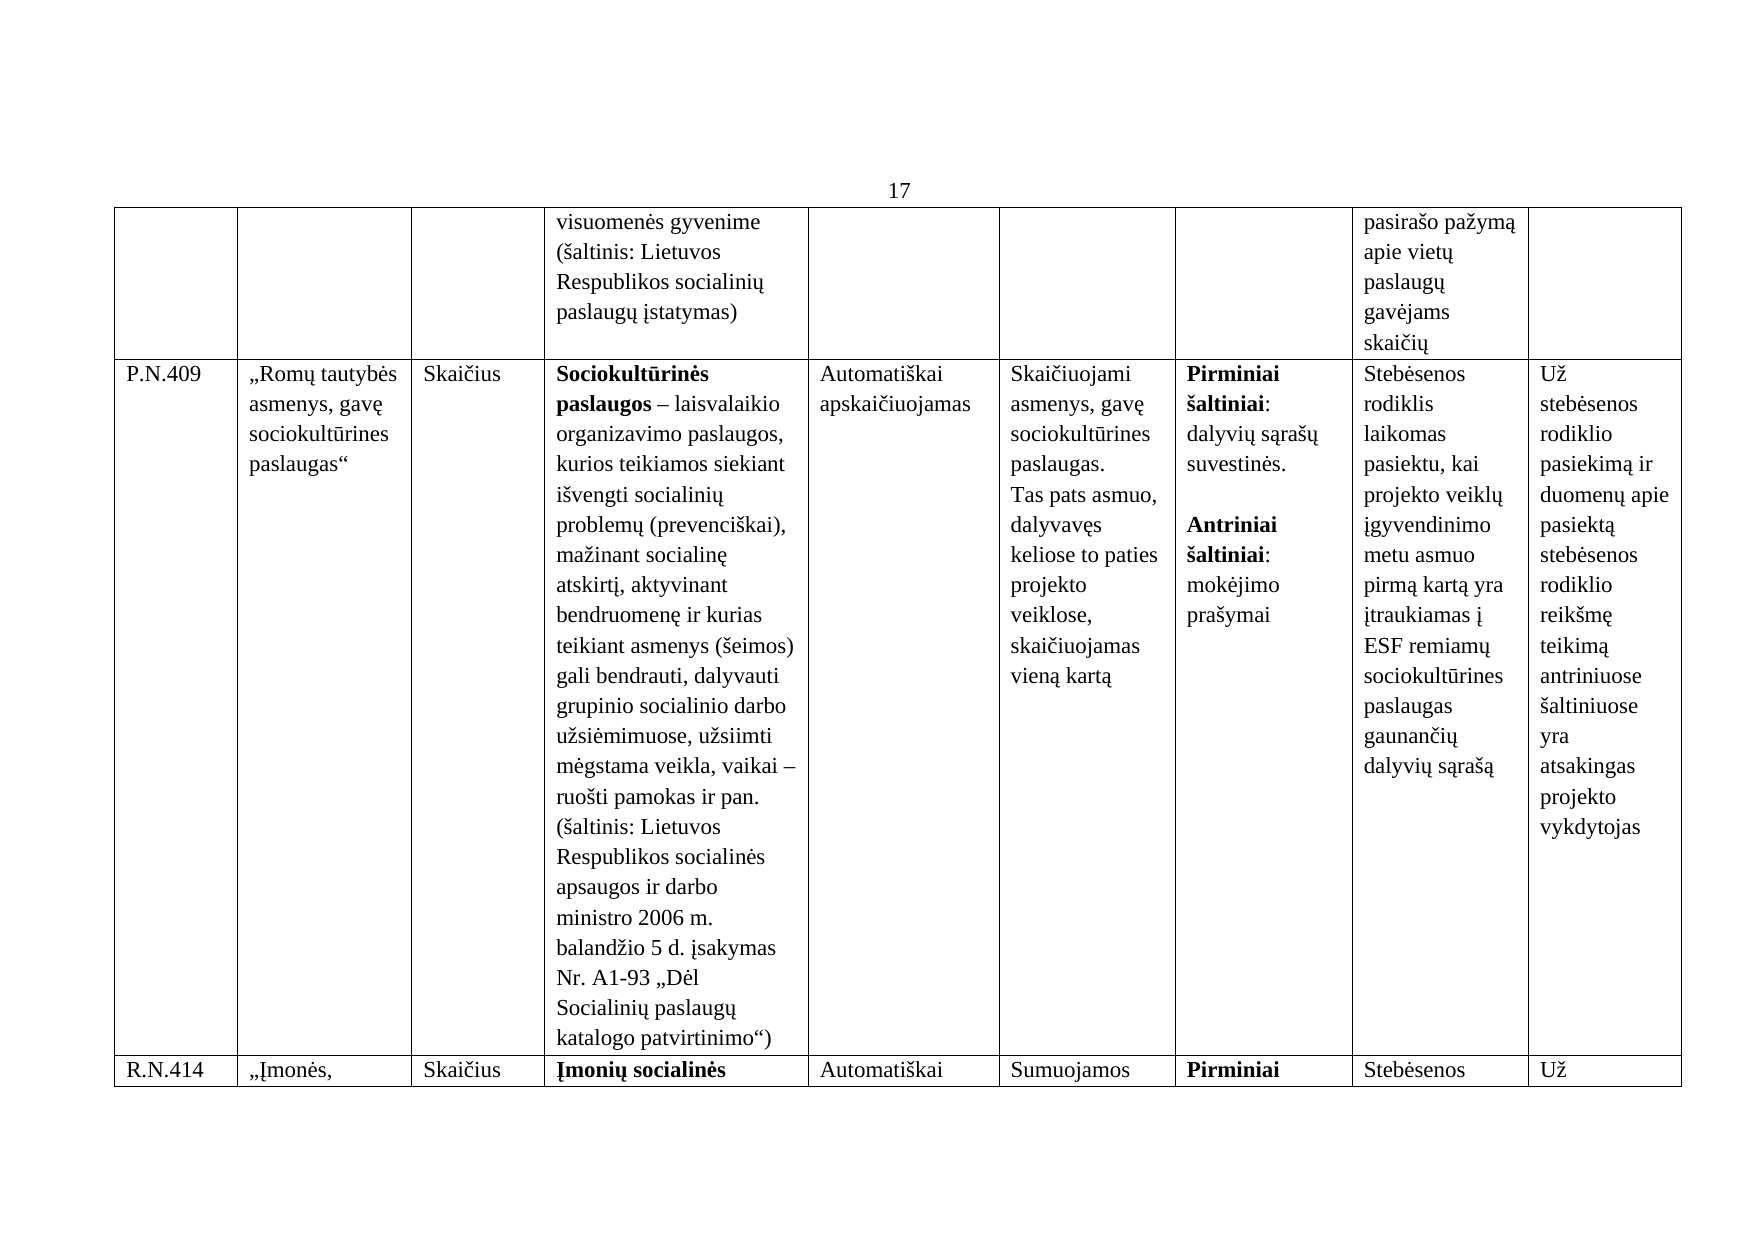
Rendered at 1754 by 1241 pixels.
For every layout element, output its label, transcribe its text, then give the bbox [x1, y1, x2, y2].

table_cell Už stebėsenos rodiklio pasiekimą ir duomenų apie pasiektą stebėsenos rodiklio reikšmę teikimą antriniuose šaltiniuose yra atsakingas projekto vykdytojas [1529, 360, 1681, 1055]
table_cell Skaičius [412, 1056, 544, 1086]
table_cell Automatiškai apskaičiuojamas [809, 360, 999, 1055]
table_cell pasirašo pažymą apie vietų paslaugų gavėjams skaičių [1353, 208, 1528, 359]
table_cell P.N.409 [115, 360, 237, 1055]
table_cell Stebėsenos [1353, 1056, 1528, 1086]
table_cell [238, 208, 411, 359]
table_cell [1176, 208, 1352, 359]
table_cell Skaičiuojami asmenys, gavę sociokultūrines paslaugas. Tas pats asmuo, dalyvavęs keliose to paties projekto veiklose, skaičiuojamas vieną kartą [1000, 360, 1175, 1055]
table_cell [809, 208, 999, 359]
table_cell Sociokultūrinės paslaugos – laisvalaikio organizavimo paslaugos, kurios teikiamos siekiant išvengti socialinių problemų (prevenciškai), mažinant socialinę atskirtį, aktyvinant bendruomenę ir kurias teikiant asmenys (šeimos) gali bendrauti, dalyvauti grupinio socialinio darbo užsiėmimuose, užsiimti mėgstama veikla, vaikai – ruošti pamokas ir pan. (šaltinis: Lietuvos Respublikos socialinės apsaugos ir darbo ministro 2006 m. balandžio 5 d. įsakymas Nr. A1-93 „Dėl Socialinių paslaugų katalogo patvirtinimo“) [545, 360, 808, 1055]
table_cell Automatiškai [809, 1056, 999, 1086]
table_cell Skaičius [412, 360, 544, 1055]
table_cell Už [1529, 1056, 1681, 1086]
table_cell [115, 208, 237, 359]
table_cell Stebėsenos rodiklis laikomas pasiektu, kai projekto veiklų įgyvendinimo metu asmuo pirmą kartą yra įtraukiamas į ESF remiamų sociokultūrines paslaugas gaunančių dalyvių sąrašą [1353, 360, 1528, 1055]
table_cell visuomenės gyvenime (šaltinis: Lietuvos Respublikos socialinių paslaugų įstatymas) [545, 208, 808, 359]
table_cell „Įmonės, [238, 1056, 411, 1086]
table_cell Pirminiai [1176, 1056, 1352, 1086]
table_cell [1529, 208, 1681, 359]
table_cell Pirminiai šaltiniai: dalyvių sąrašų suvestinės. Antriniai šaltiniai: mokėjimo prašymai [1176, 360, 1352, 1055]
table_cell „Romų tautybės asmenys, gavę sociokultūrines paslaugas“ [238, 360, 411, 1055]
table_cell Įmonių socialinės [545, 1056, 808, 1086]
table_cell [1000, 208, 1175, 359]
table_cell Sumuojamos [1000, 1056, 1175, 1086]
table_cell R.N.414 [115, 1056, 237, 1086]
table_cell [412, 208, 544, 359]
